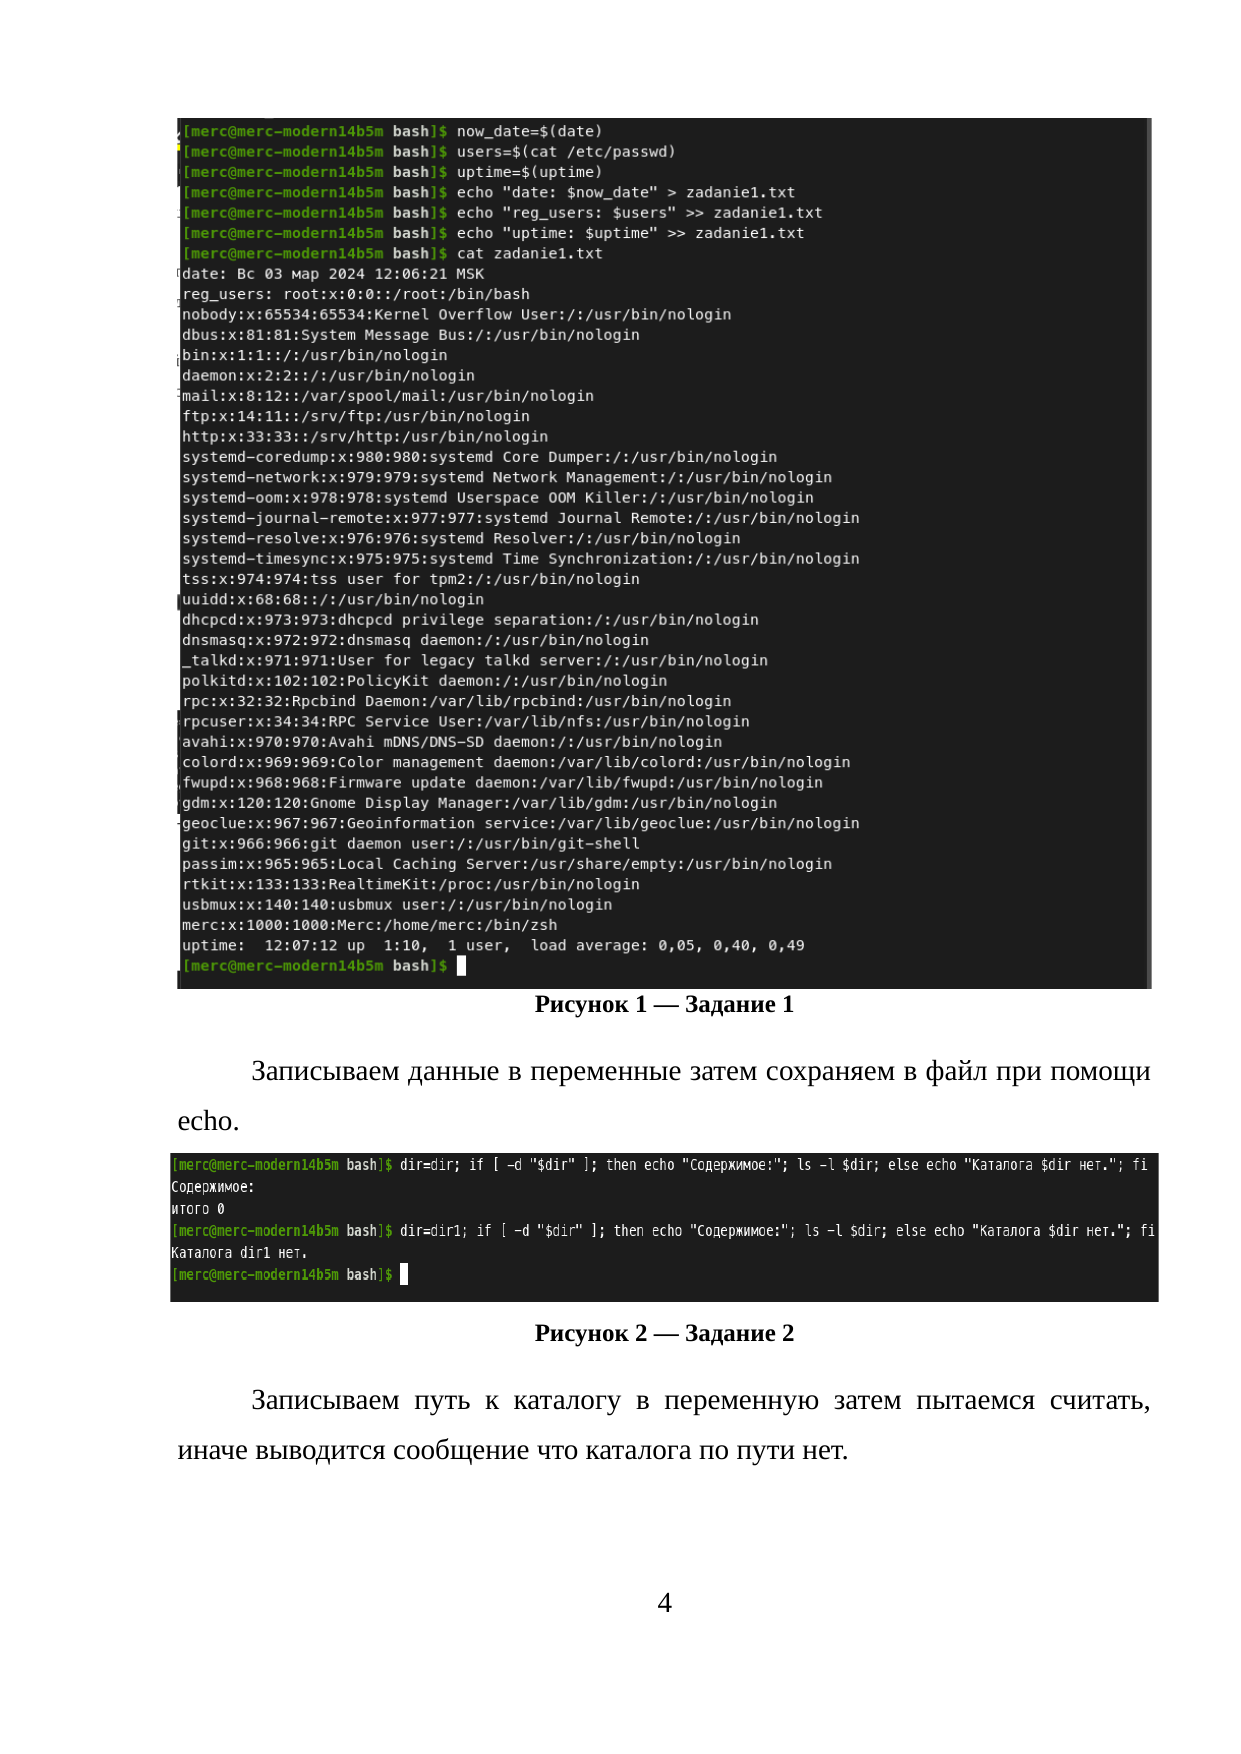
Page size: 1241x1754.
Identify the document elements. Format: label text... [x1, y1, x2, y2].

text Рисунок 1 — Задание 1 [177, 989, 1152, 1017]
picture [177, 118, 1152, 989]
picture [170, 1153, 1159, 1302]
text Рисунок 2 — Задание 2 [177, 1302, 1152, 1347]
text Записываем путь к каталогу в переменную затем пытаемся считать, иначе выводится сообщение что каталога по пути нет. [177, 1382, 1152, 1466]
text Записываем данные в переменные затем сохраняем в файл при помощи echo. [177, 1053, 1152, 1137]
